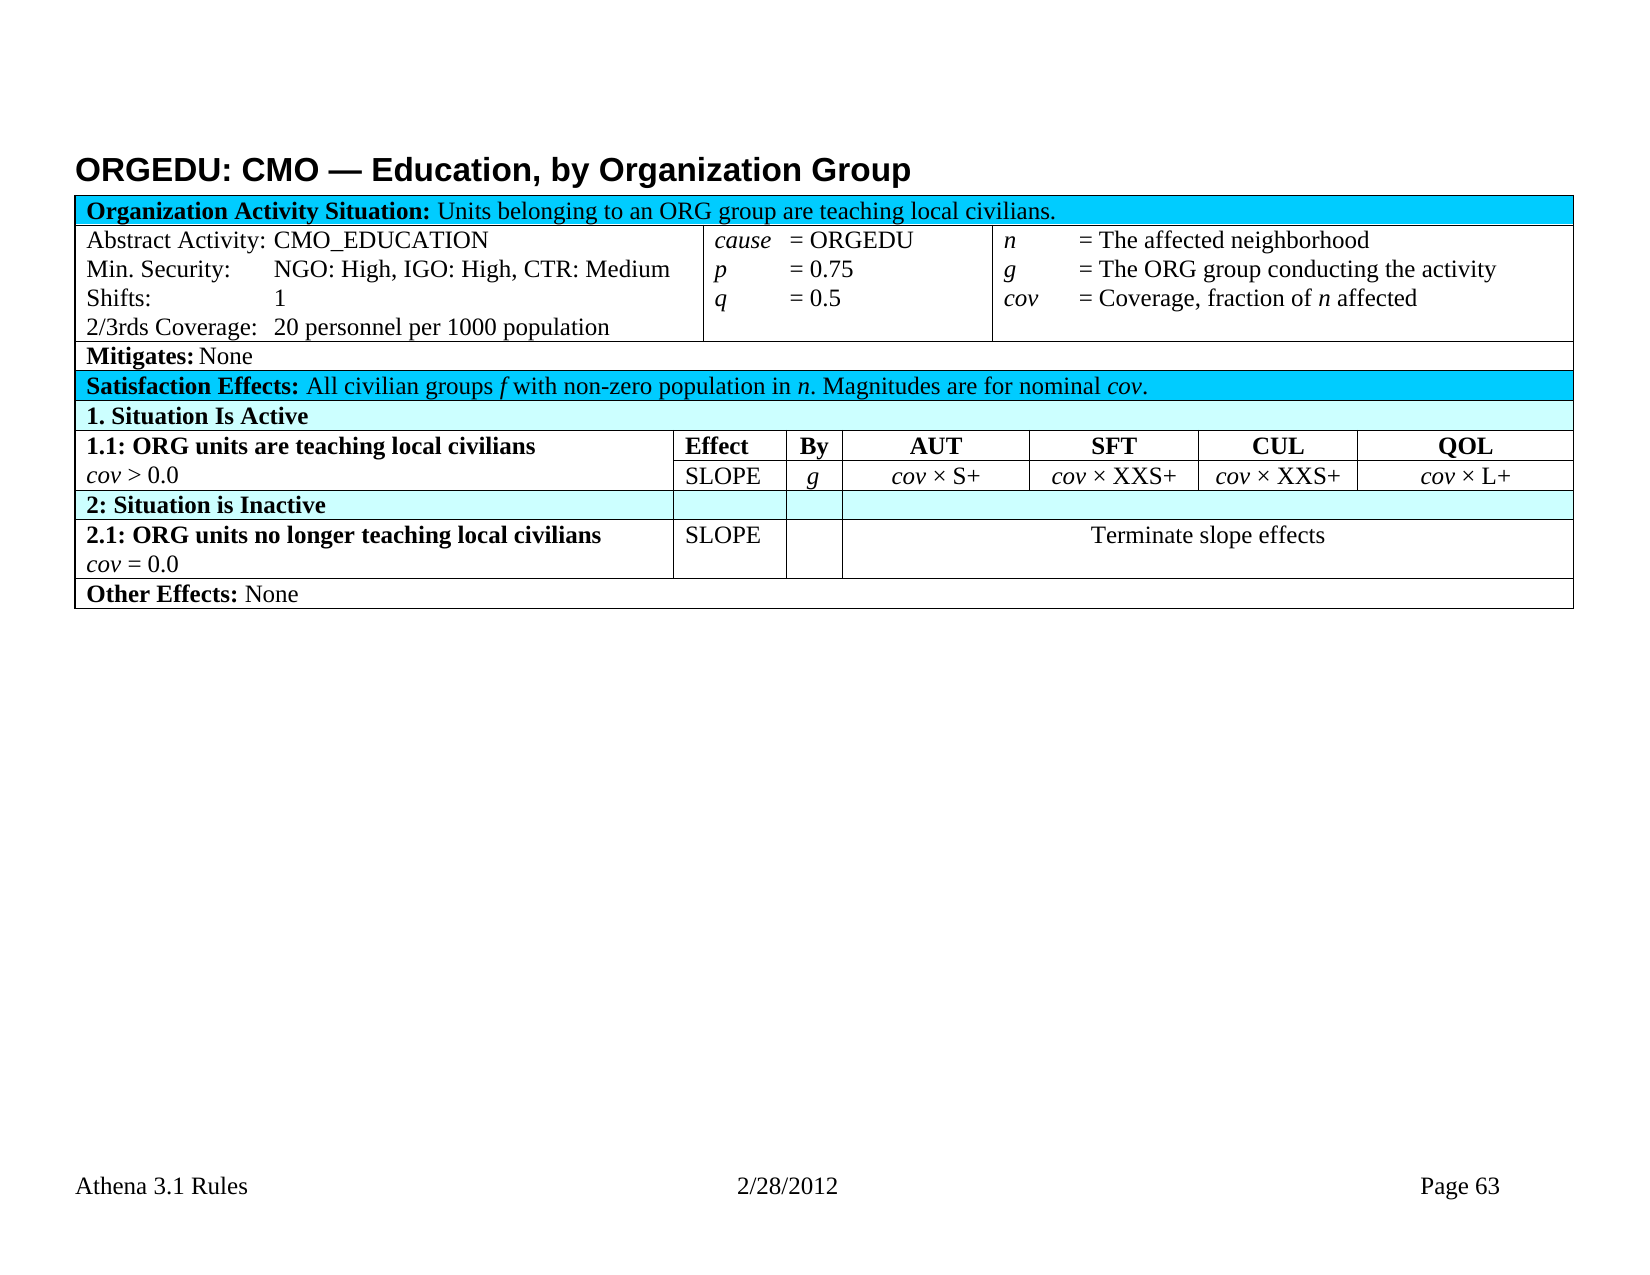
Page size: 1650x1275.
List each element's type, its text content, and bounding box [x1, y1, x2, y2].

table_cell [787, 491, 842, 519]
table_cell [843, 491, 1573, 519]
table_cell Other Effects: None [76, 579, 1573, 608]
table_cell cov × L+ [1358, 461, 1573, 489]
table_cell SLOPE [674, 461, 786, 489]
table_cell AUT [843, 431, 1029, 460]
table_header Organization Activity Situation: Units belonging to an ORG group are teaching local civilians. [76, 196, 1573, 224]
table_cell SLOPE [674, 520, 786, 578]
table_cell Terminate slope effects [843, 520, 1573, 578]
table_cell SFT [1030, 431, 1198, 460]
table_cell By [787, 431, 842, 460]
table_cell cause = ORGEDU p = 0.75 q = 0.5 [704, 226, 992, 341]
table_cell Satisfaction Effects: All civilian groups f with non-zero population in n. Magnitudes are for nominal cov. [76, 371, 1573, 400]
table_cell 2: Situation is Inactive [76, 491, 673, 519]
table_cell Abstract Activity: CMO_EDUCATION Min. Security: NGO: High, IGO: High, CTR: Medium Shifts: 1 2/3rds Coverage: 20 personnel per 1000 population [76, 226, 703, 341]
table_cell cov × XXS+ [1030, 461, 1198, 489]
table_cell 1.1: ORG units are teaching local civilians cov > 0.0 [76, 431, 673, 489]
table_cell Effect [674, 431, 786, 460]
table_cell Mitigates: None [76, 342, 1573, 370]
table_cell cov × XXS+ [1199, 461, 1357, 489]
table_cell [787, 520, 842, 578]
table_cell CUL [1199, 431, 1357, 460]
table_cell 1. Situation Is Active [76, 401, 1573, 430]
table_cell g [787, 461, 842, 489]
text ORGEDU: CMO — Education, by Organization Group [75, 150, 1575, 188]
table_cell n = The affected neighborhood g = The ORG group conducting the activity cov = Coverage, fraction of n affected [993, 226, 1573, 341]
table_cell 2.1: ORG units no longer teaching local civilians cov = 0.0 [76, 520, 673, 578]
table_cell cov × S+ [843, 461, 1029, 489]
table_cell [674, 491, 786, 519]
table_cell QOL [1358, 431, 1573, 460]
